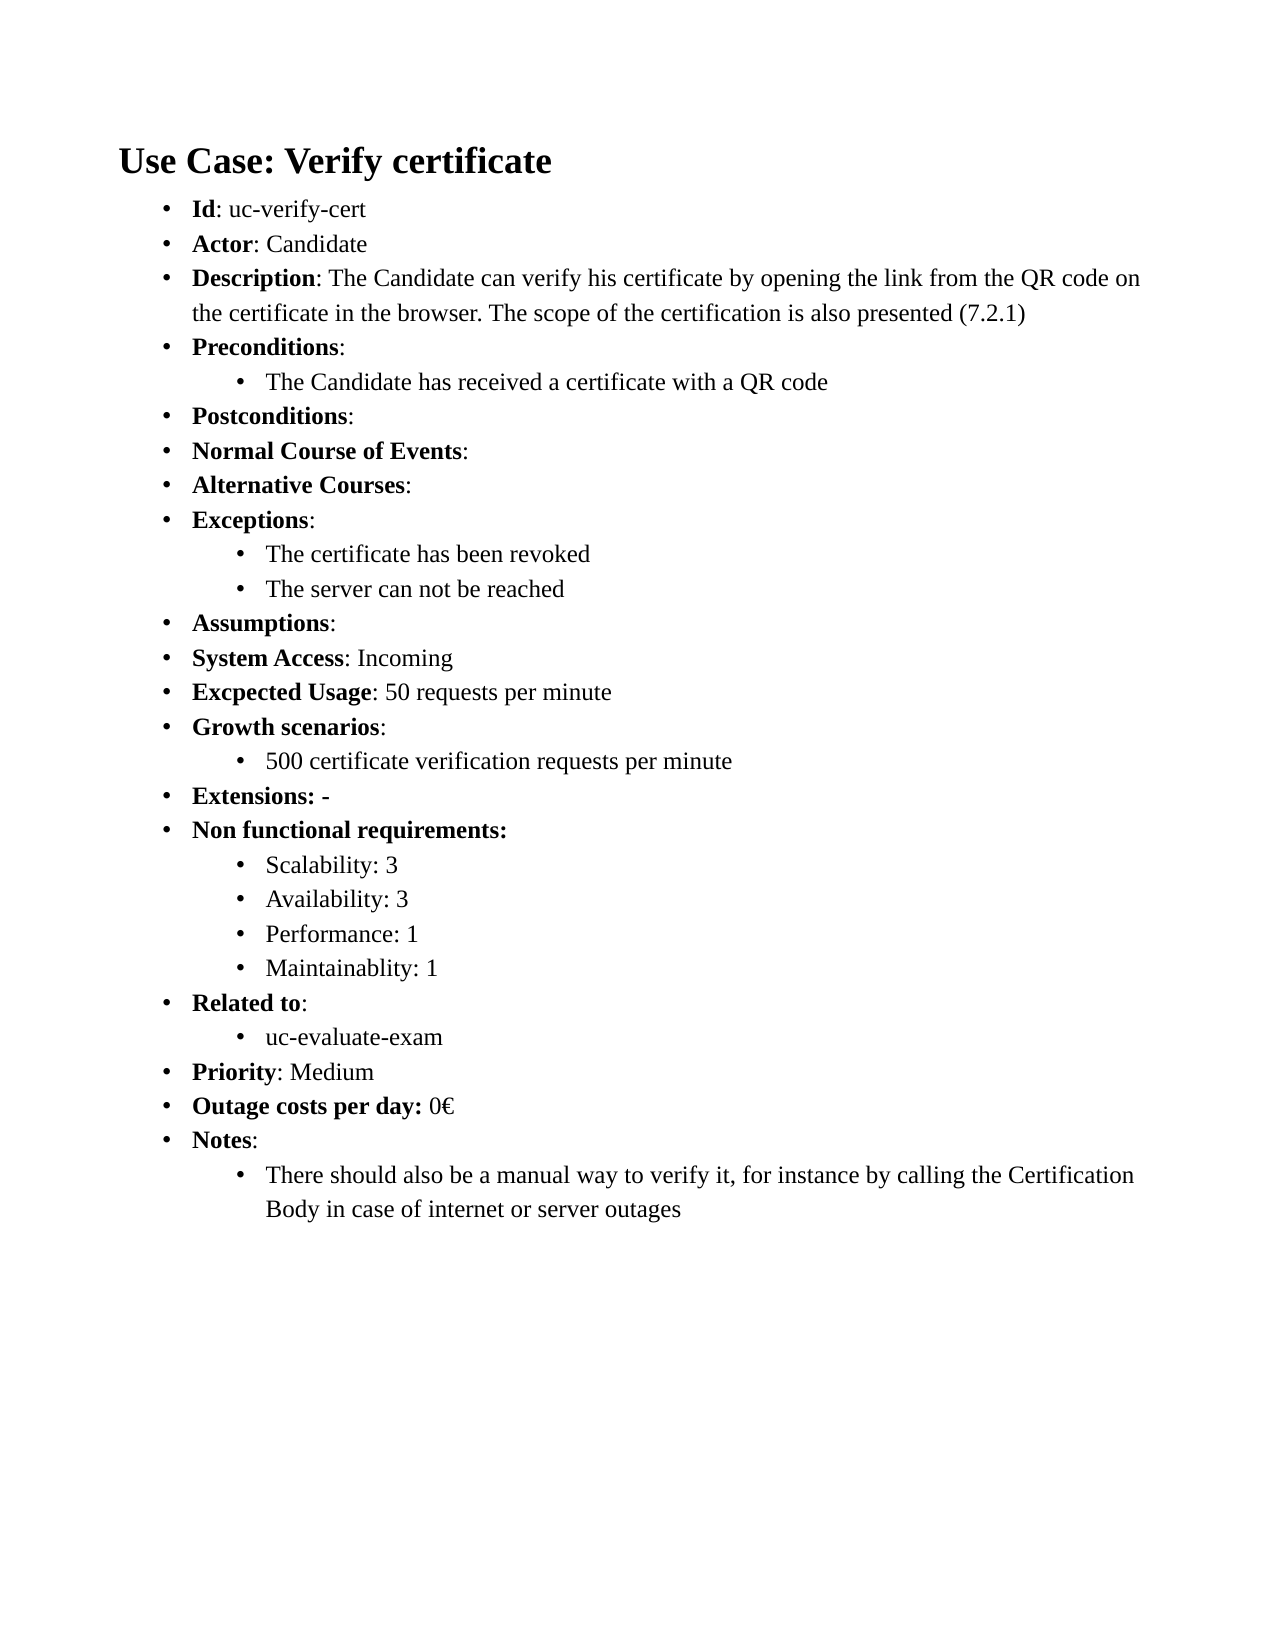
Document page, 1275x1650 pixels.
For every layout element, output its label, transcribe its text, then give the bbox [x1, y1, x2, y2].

list Maintainablity: 1 [236, 953, 1157, 982]
list The certificate has been revoked [236, 539, 1157, 568]
list Normal Course of Events: [162, 436, 1157, 465]
list The server can not be reached [236, 574, 1157, 603]
list The Candidate has received a certificate with a QR code [236, 367, 1157, 396]
list 500 certificate verification requests per minute [236, 746, 1157, 775]
list Growth scenarios: [162, 712, 1157, 741]
list Excpected Usage: 50 requests per minute [162, 677, 1157, 706]
list Extensions: - [162, 781, 1157, 809]
list uc-evaluate-exam [236, 1022, 1157, 1051]
list Actor: Candidate [162, 229, 1157, 258]
list Postconditions: [162, 401, 1157, 430]
list Exceptions: [162, 505, 1157, 534]
list Performance: 1 [236, 919, 1157, 947]
list Description: The Candidate can verify his certificate by opening the link from the QR code on the certificate in the browser. The scope of the certification is also presented (7.2.1) [162, 263, 1157, 327]
list Non functional requirements: [162, 815, 1157, 844]
list Alternative Courses: [162, 470, 1157, 499]
list Related to: [162, 988, 1157, 1016]
list There should also be a manual way to verify it, for instance by calling the Certification Body in case of internet or server outages [236, 1160, 1157, 1223]
list Preconditions: [162, 332, 1157, 361]
list Priority: Medium [162, 1057, 1157, 1085]
subtitle Use Case: Verify certificate [118, 139, 1157, 182]
list Outage costs per day: 0€ [162, 1091, 1157, 1120]
list System Access: Incoming [162, 643, 1157, 672]
list Id: uc-verify-cert [162, 194, 1157, 223]
list Availability: 3 [236, 884, 1157, 913]
list Assumptions: [162, 608, 1157, 637]
list Scalability: 3 [236, 850, 1157, 878]
list Notes: [162, 1126, 1157, 1154]
